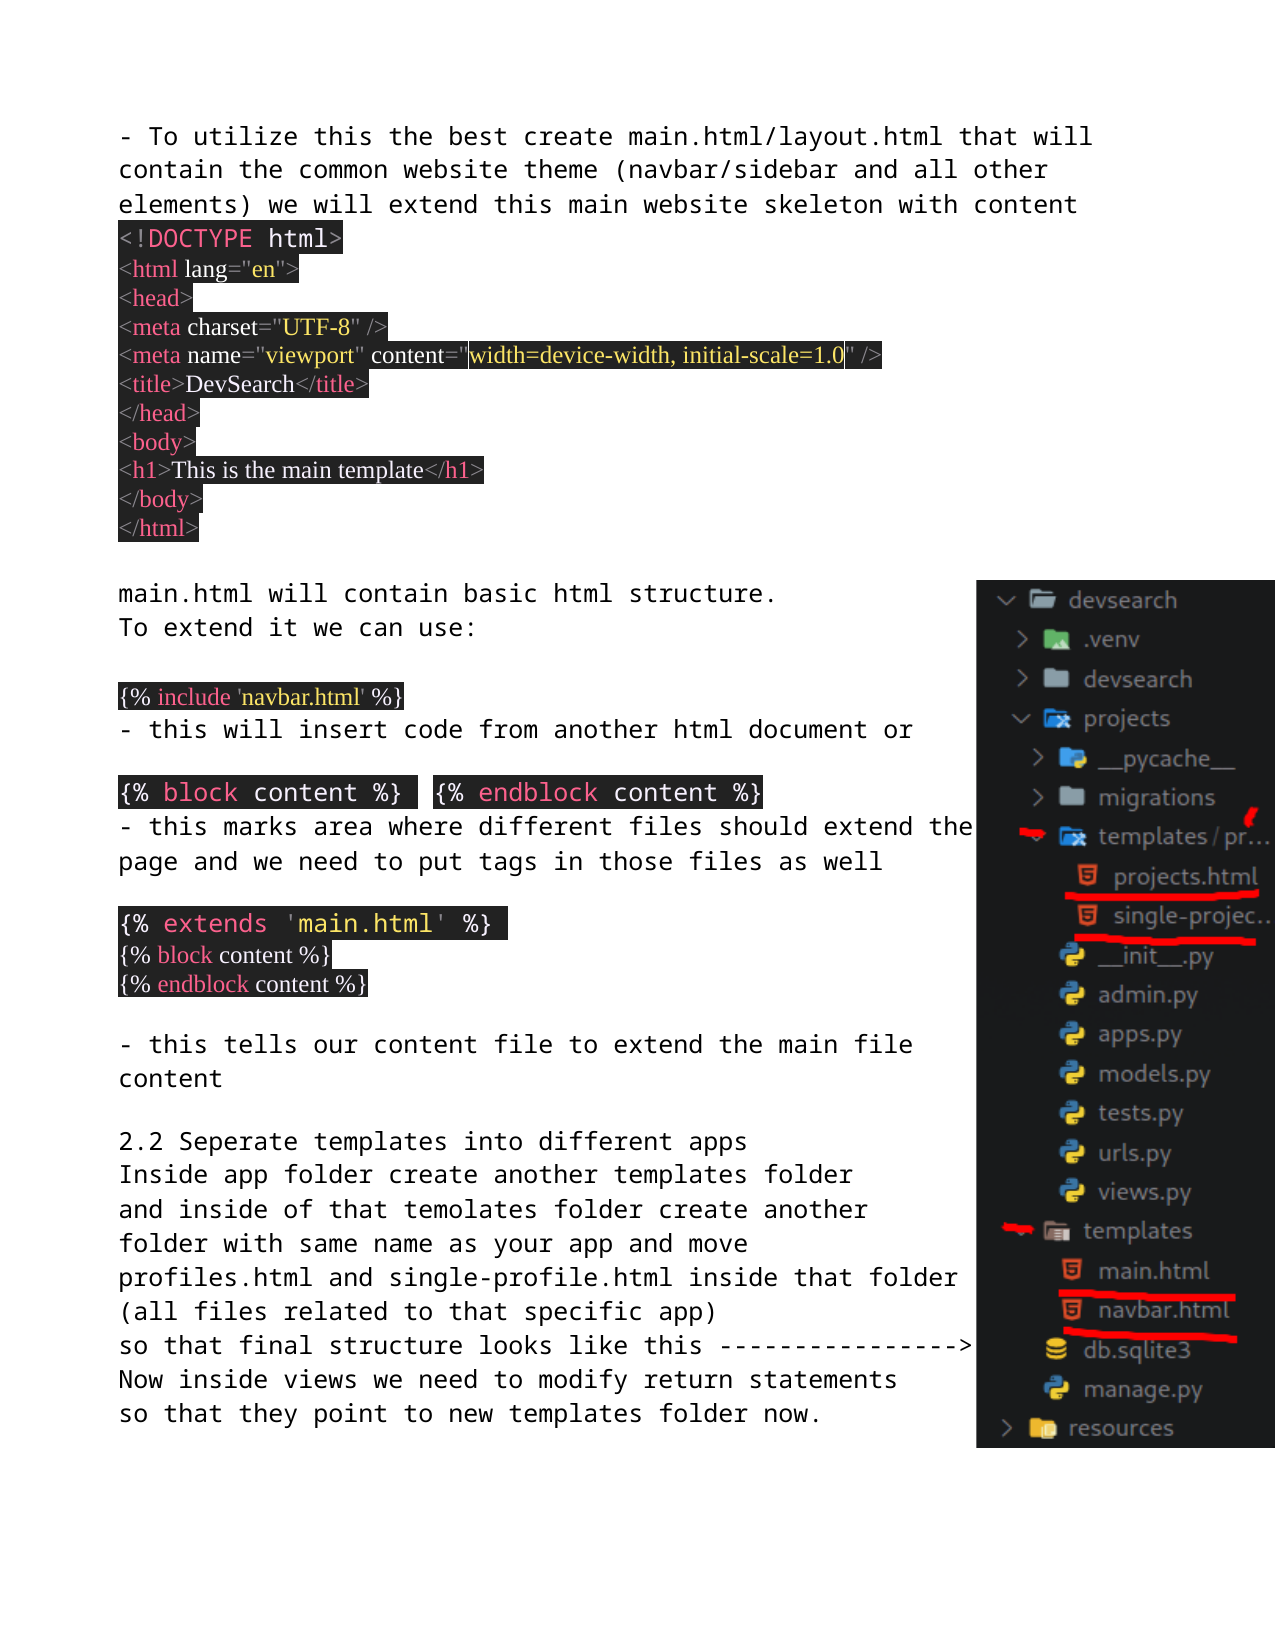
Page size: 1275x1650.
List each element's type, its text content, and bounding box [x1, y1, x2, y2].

picture [976, 580, 1275, 1448]
text {% extends 'main.html' %} [118, 906, 976, 940]
text <!DOCTYPE html> [118, 220, 1157, 254]
text </head> [118, 398, 1157, 427]
text (all files related to that specific app) [118, 1293, 976, 1327]
text and inside of that temolates folder create another [118, 1191, 976, 1225]
text </body> [118, 484, 1157, 513]
text <body> [118, 427, 1157, 456]
text {% block content %} {% endblock content %} [118, 775, 976, 809]
text Inside app folder create another templates folder [118, 1157, 976, 1191]
text so that final structure looks like this ----------------> [118, 1327, 976, 1362]
text {% block content %} [118, 940, 976, 969]
text <html lang="en"> [118, 254, 1157, 283]
text so that they point to new templates folder now. [118, 1396, 976, 1430]
text - this will insert code from another html document or [118, 712, 976, 746]
text folder with same name as your app and move [118, 1225, 976, 1259]
text <head> [118, 283, 1157, 312]
text <title>DevSearch</title> [118, 369, 1157, 398]
text main.html will contain basic html structure. [118, 576, 1157, 610]
text 2.2 Seperate templates into different apps [118, 1123, 976, 1157]
text <h1>This is the main template</h1> [118, 456, 1157, 484]
text profiles.html and single-profile.html inside that folder [118, 1259, 976, 1293]
text {% endblock content %} [118, 969, 976, 997]
text Now inside views we need to modify return statements [118, 1362, 976, 1396]
text - this marks area where different files should extend the page and we need to put tags in those files as well [118, 809, 976, 877]
text To extend it we can use: [118, 610, 976, 644]
text - this tells our content file to extend the main file content [118, 1026, 976, 1094]
text </html> [118, 513, 1157, 542]
text <meta charset="UTF-8" /> [118, 312, 1157, 341]
text - To utilize this the best create main.html/layout.html that will contain the common website theme (navbar/sidebar and all other elements) we will extend this main website skeleton with content [118, 118, 1157, 220]
text <meta name="viewport" content="width=device-width, initial-scale=1.0" /> [118, 341, 1157, 369]
text {% include 'navbar.html' %} [118, 678, 976, 712]
